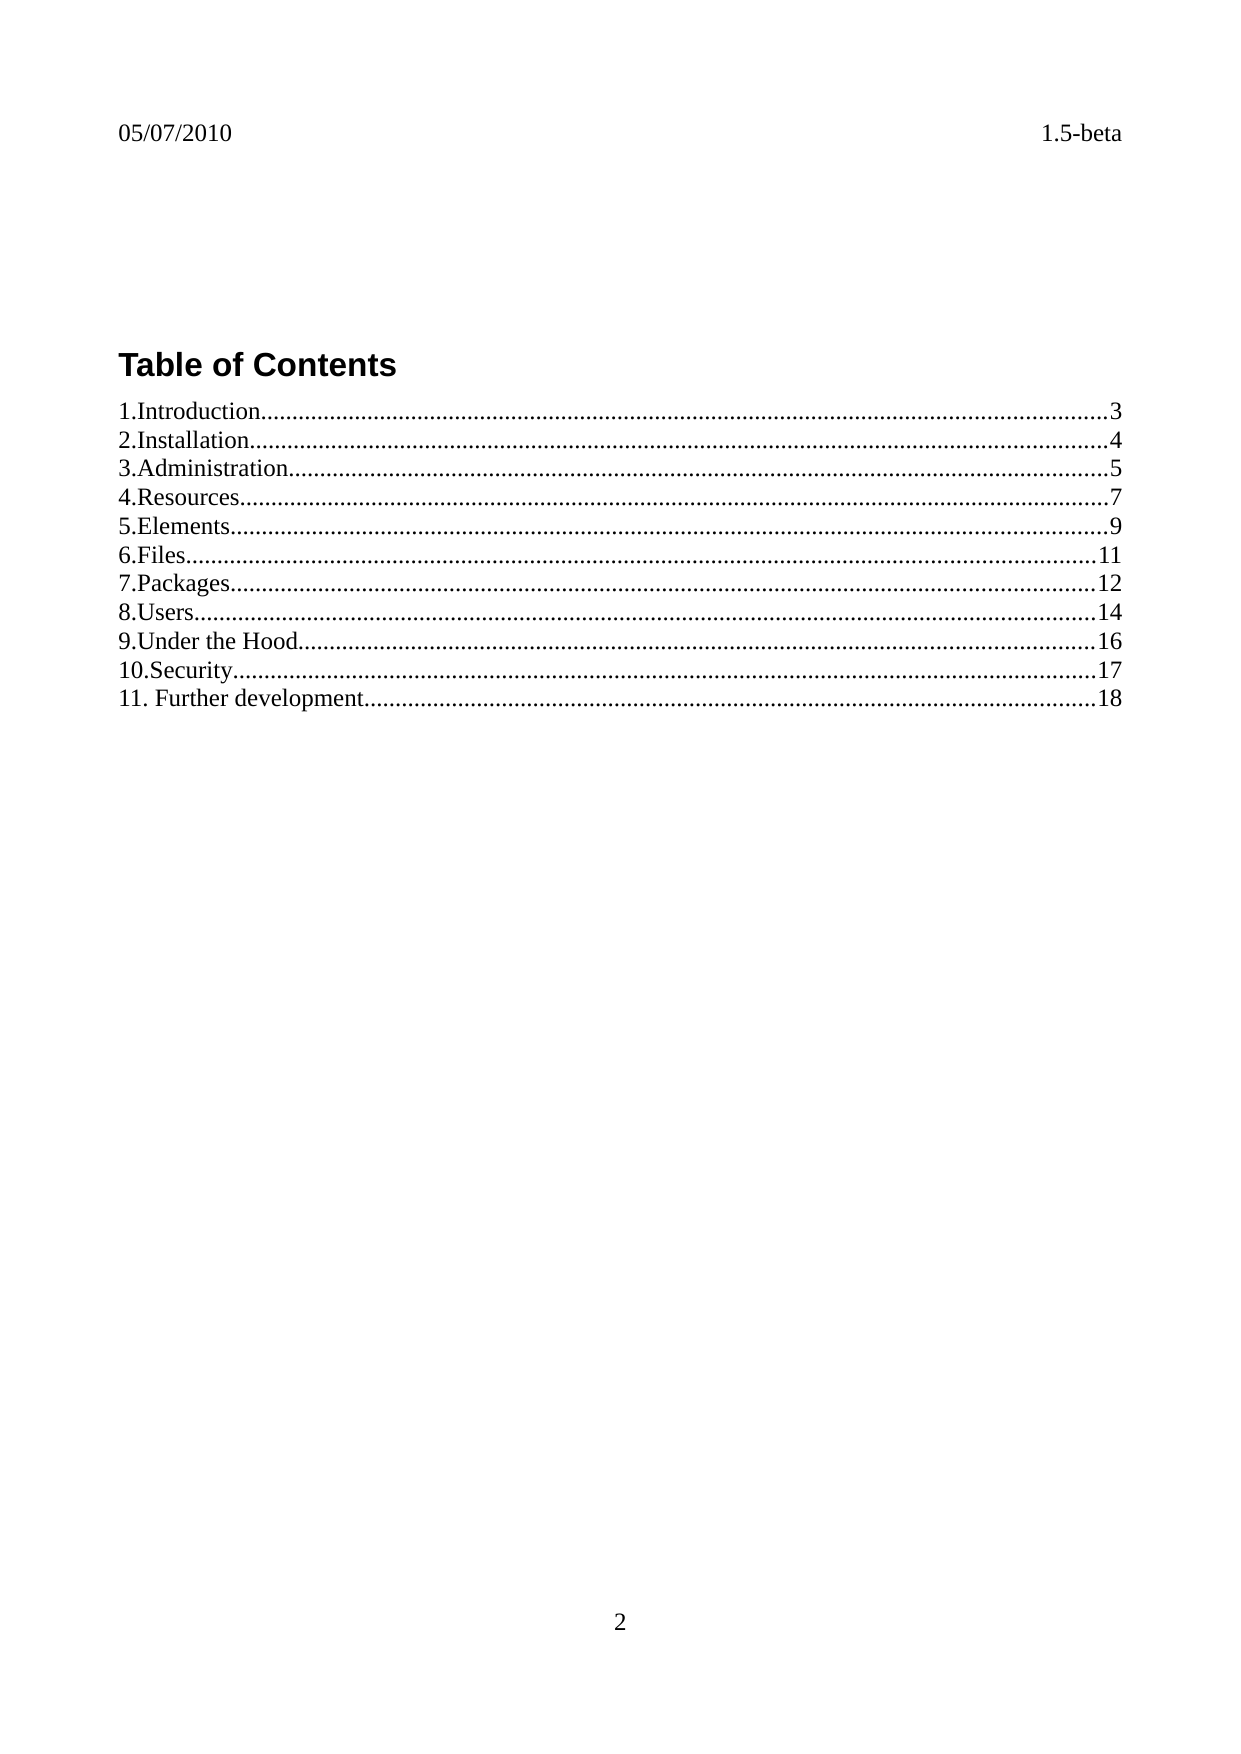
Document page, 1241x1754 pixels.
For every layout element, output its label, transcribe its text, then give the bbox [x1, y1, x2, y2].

text 3.Administration 5 [118, 453, 1122, 482]
text 7.Packages 12 [118, 568, 1122, 597]
text 2.Installation 4 [118, 425, 1122, 453]
text 8.Users 14 [118, 597, 1122, 626]
text 10.Security 17 [118, 655, 1122, 683]
text 1.Introduction 3 [118, 396, 1122, 425]
subtitle Table of Contents [118, 345, 1122, 383]
text 6.Files 11 [118, 540, 1122, 568]
text 4.Resources 7 [118, 482, 1122, 511]
text 9.Under the Hood 16 [118, 626, 1122, 655]
text 5.Elements 9 [118, 511, 1122, 540]
text 11. Further development 18 [118, 683, 1122, 712]
